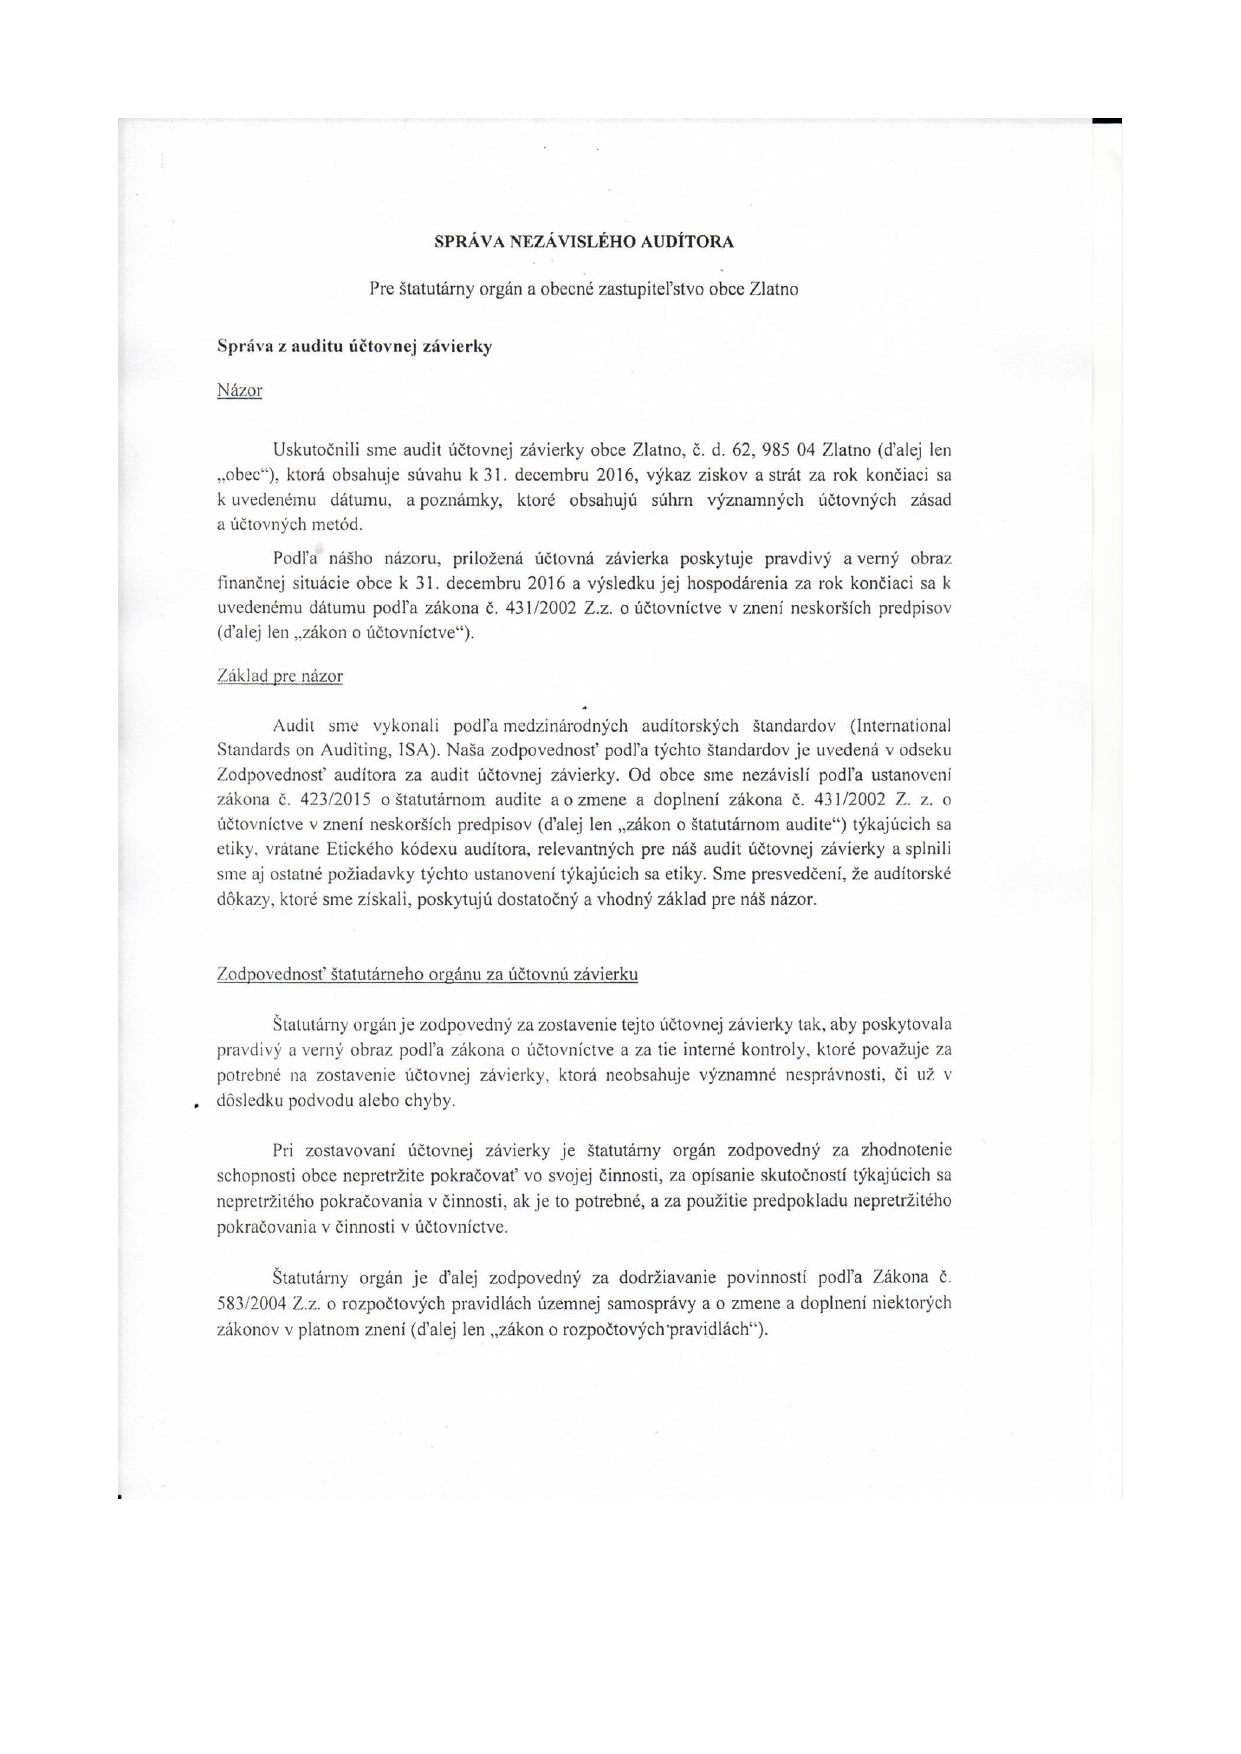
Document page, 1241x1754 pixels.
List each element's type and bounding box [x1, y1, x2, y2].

picture [118, 118, 1123, 1499]
